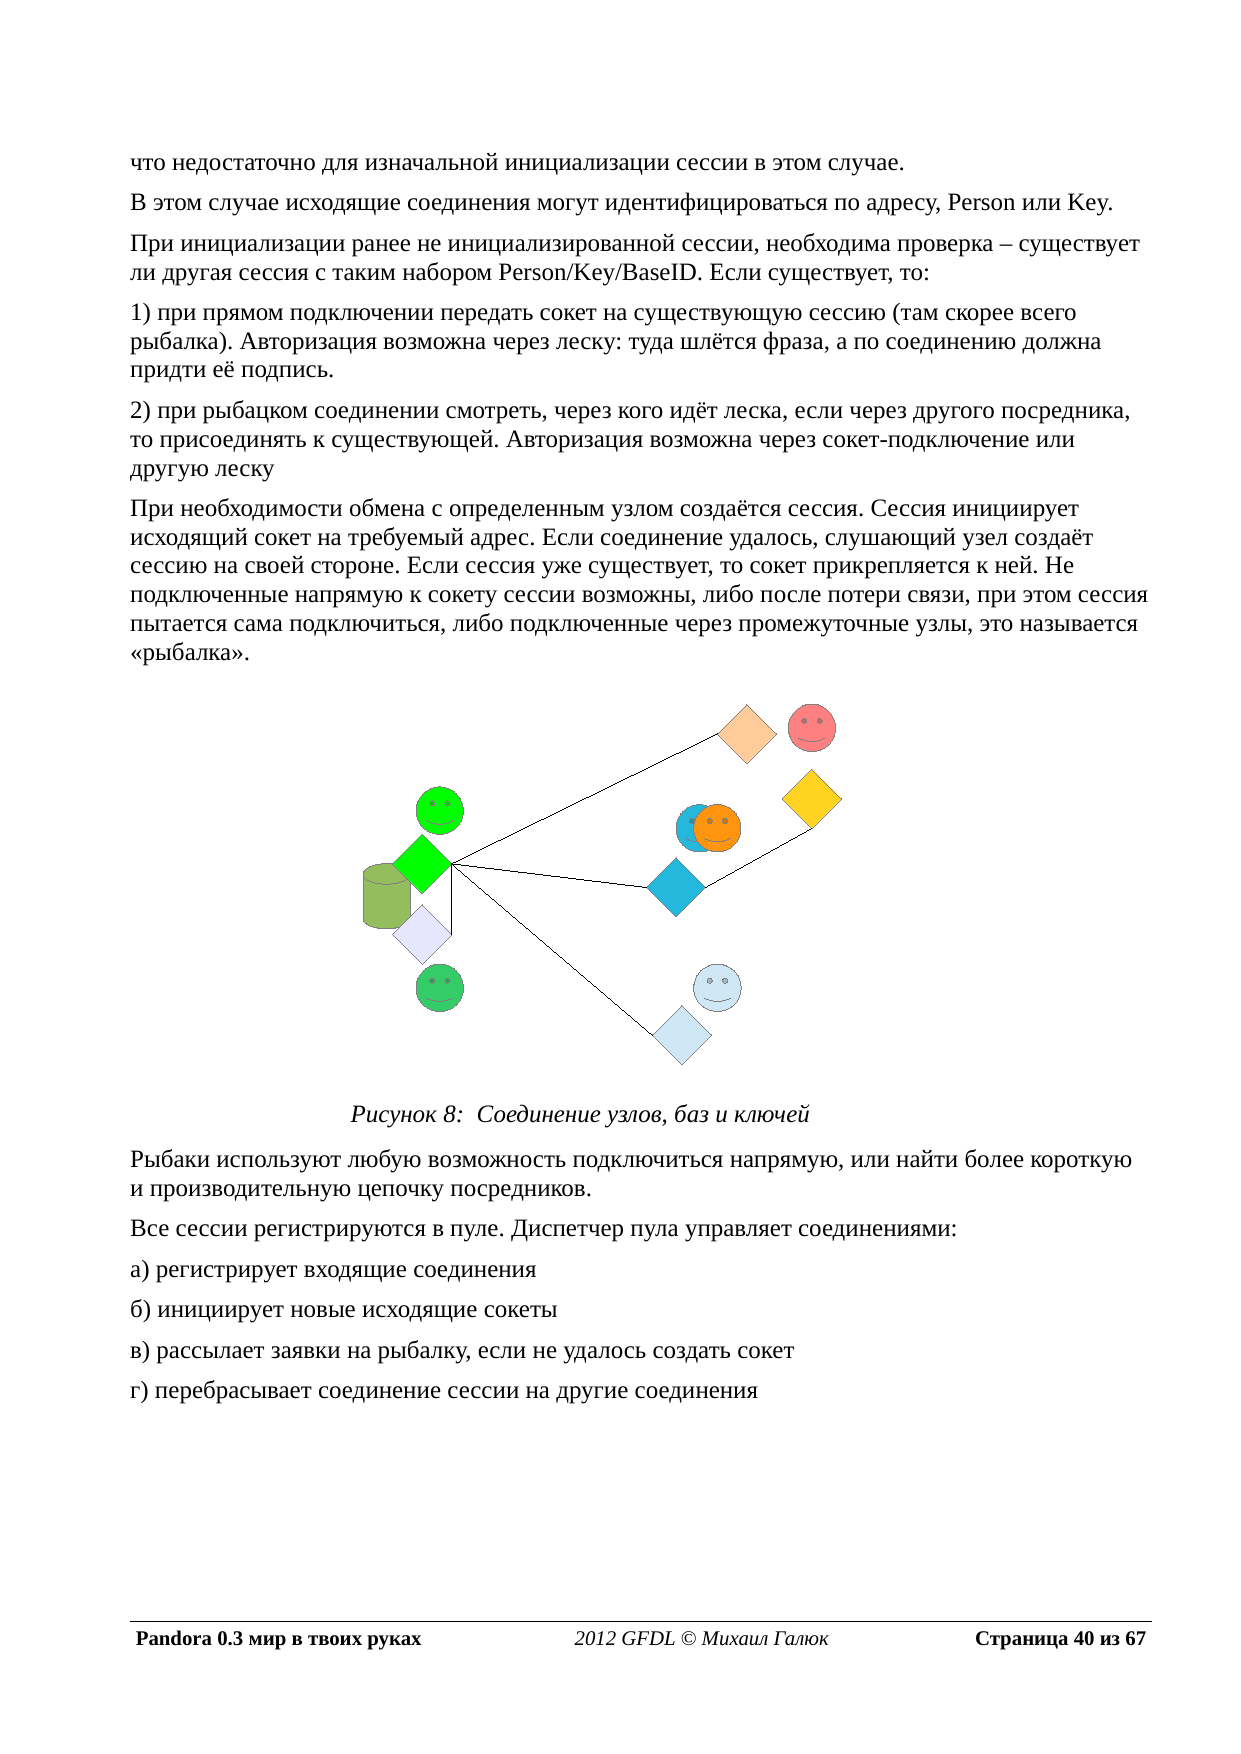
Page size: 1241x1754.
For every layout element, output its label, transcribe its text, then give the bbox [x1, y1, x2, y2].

text В этом случае исходящие соединения могут идентифицироваться по адресу, Person или Key. [130, 187, 1152, 216]
text г) перебрасывает соединение сессии на другие соединения [130, 1375, 1152, 1404]
text При инициализации ранее не инициализированной сессии, необходима проверка – существует ли другая сессия с таким набором Person/Key/BaseID. Если существует, то: [130, 228, 1152, 285]
text Рыбаки используют любую возможность подключиться напрямую, или найти более короткую и производительную цепочку посредников. [127, 677, 1152, 1201]
text в) рассылает заявки на рыбалку, если не удалось создать сокет [130, 1335, 1152, 1363]
text 1) при прямом подключении передать сокет на существующую сессию (там скорее всего рыбалка). Авторизация возможна через леску: туда шлётся фраза, а по соединению должна придти её подпись. [130, 297, 1152, 383]
text Рисунок 8: Соединение узлов, баз и ключей [127, 1099, 1035, 1128]
text что недостаточно для изначальной инициализации сессии в этом случае. [130, 147, 1152, 176]
text Все сессии регистрируются в пуле. Диспетчер пула управляет соединениями: [130, 1213, 1152, 1242]
text 2) при рыбацком соединении смотреть, через кого идёт леска, если через другого посредника, то присоединять к существующей. Авторизация возможна через сокет-подключение или другую леску [130, 395, 1152, 481]
text а) регистрирует входящие соединения [130, 1254, 1152, 1282]
text При необходимости обмена с определенным узлом создаётся сессия. Сессия инициирует исходящий сокет на требуемый адрес. Если соединение удалось, слушающий узел создаёт сессию на своей стороне. Если сессия уже существует, то сокет прикрепляется к ней. Не подключенные напрямую к сокету сессии возможны, либо после потери связи, при этом сессия пытается сама подключиться, либо подключенные через промежуточные узлы, это называется «рыбалка». [130, 493, 1152, 666]
text б) инициирует новые исходящие сокеты [130, 1294, 1152, 1323]
